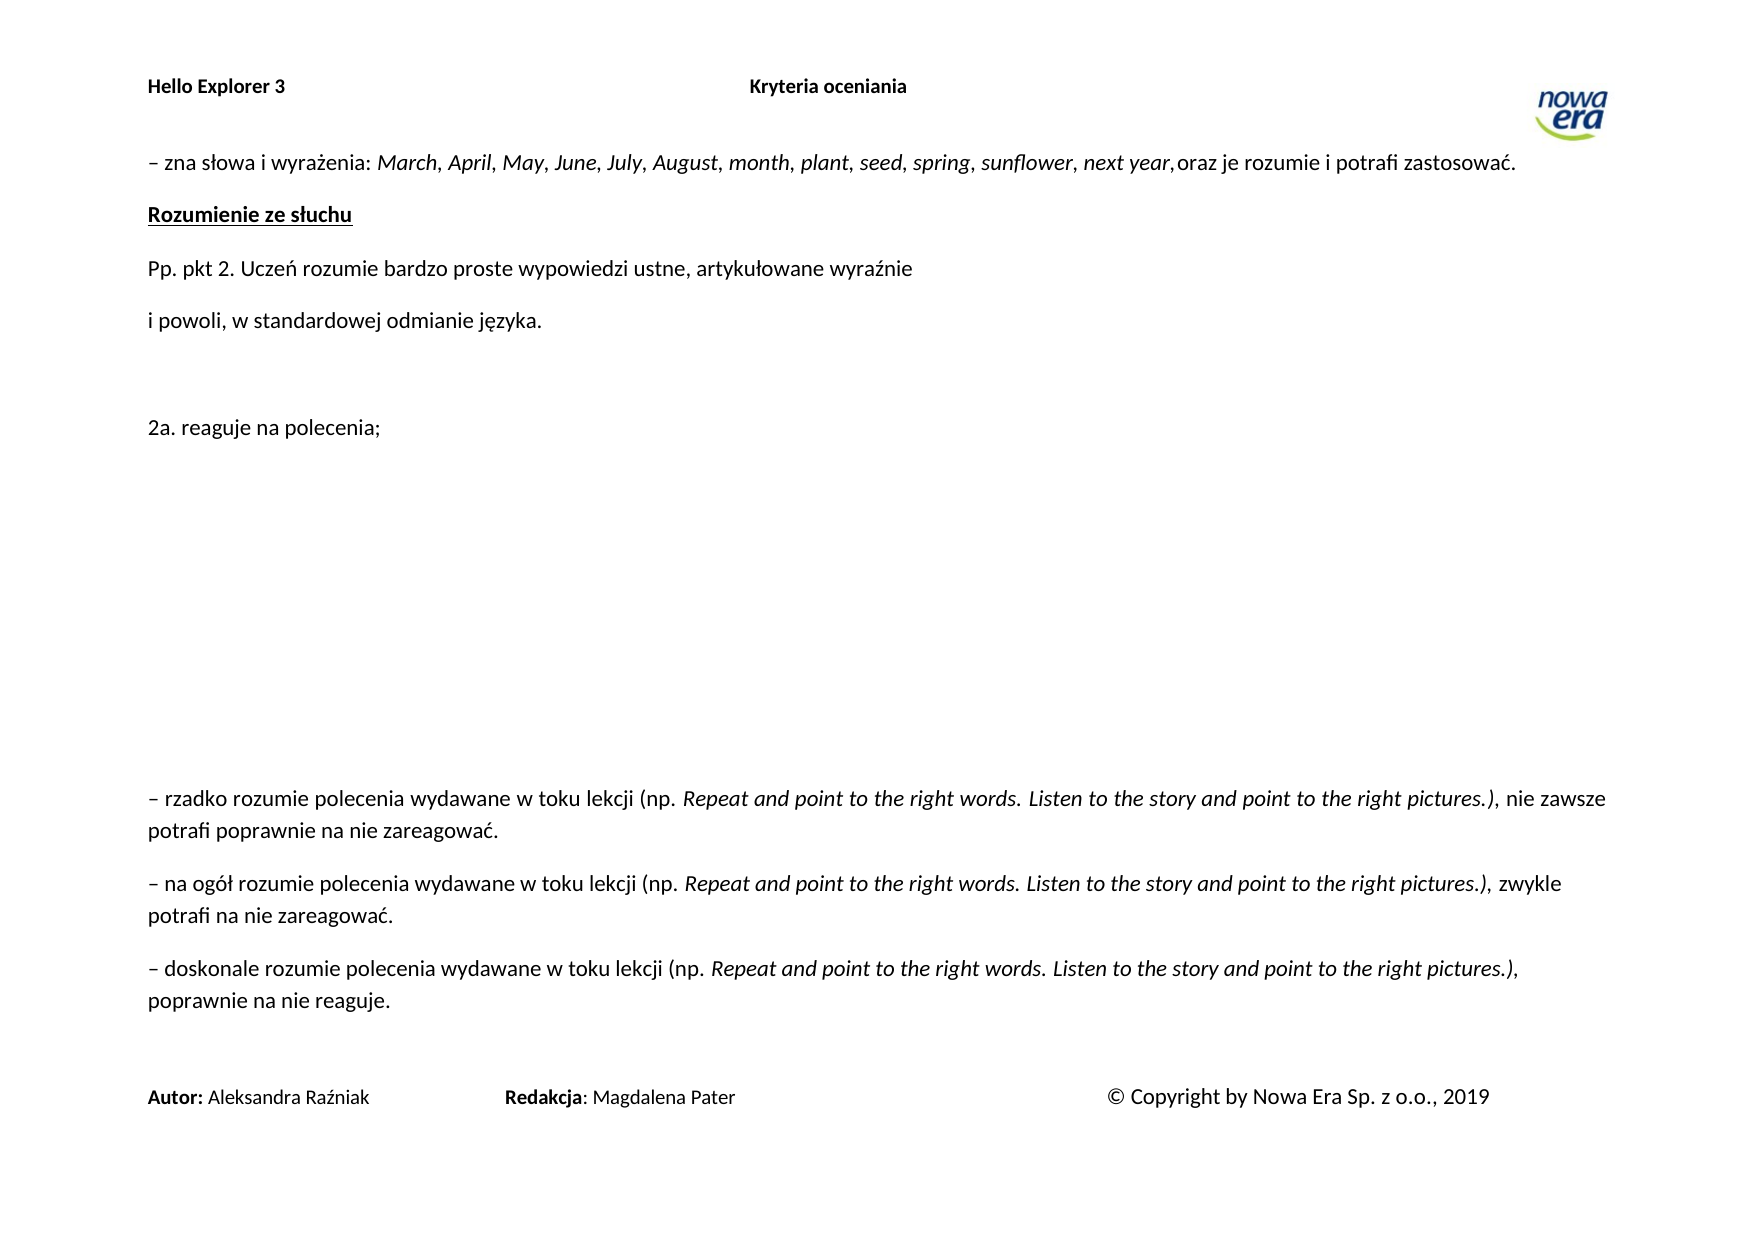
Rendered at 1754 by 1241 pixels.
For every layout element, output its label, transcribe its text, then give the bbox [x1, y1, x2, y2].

text i powoli, w standardowej odmianie języka. [148, 307, 1606, 335]
text – na ogół rozumie polecenia wydawane w toku lekcji (np. Repeat and point to the right words. Listen to the story and point to the right pictures.), zwykle potrafi na nie zareagować. [148, 869, 1606, 929]
text – rzadko rozumie polecenia wydawane w toku lekcji (np. Repeat and point to the right words. Listen to the story and point to the right pictures.), nie zawsze potrafi poprawnie na nie zareagować. [148, 784, 1606, 844]
text Rozumienie ze słuchu [148, 201, 1606, 229]
text – zna słowa i wyrażenia: March, April, May, June, July, August, month, plant, seed, spring, sunflower, next year,oraz je rozumie i potrafi zastosować. [148, 148, 1606, 176]
text 2a. reaguje na polecenia; [148, 413, 1606, 441]
text – doskonale rozumie polecenia wydawane w toku lekcji (np. Repeat and point to the right words. Listen to the story and point to the right pictures.), poprawnie na nie reaguje. [148, 954, 1606, 1014]
text Pp. pkt 2. Uczeń rozumie bardzo proste wypowiedzi ustne, artykułowane wyraźnie [148, 254, 1606, 282]
picture [1526, 83, 1621, 148]
